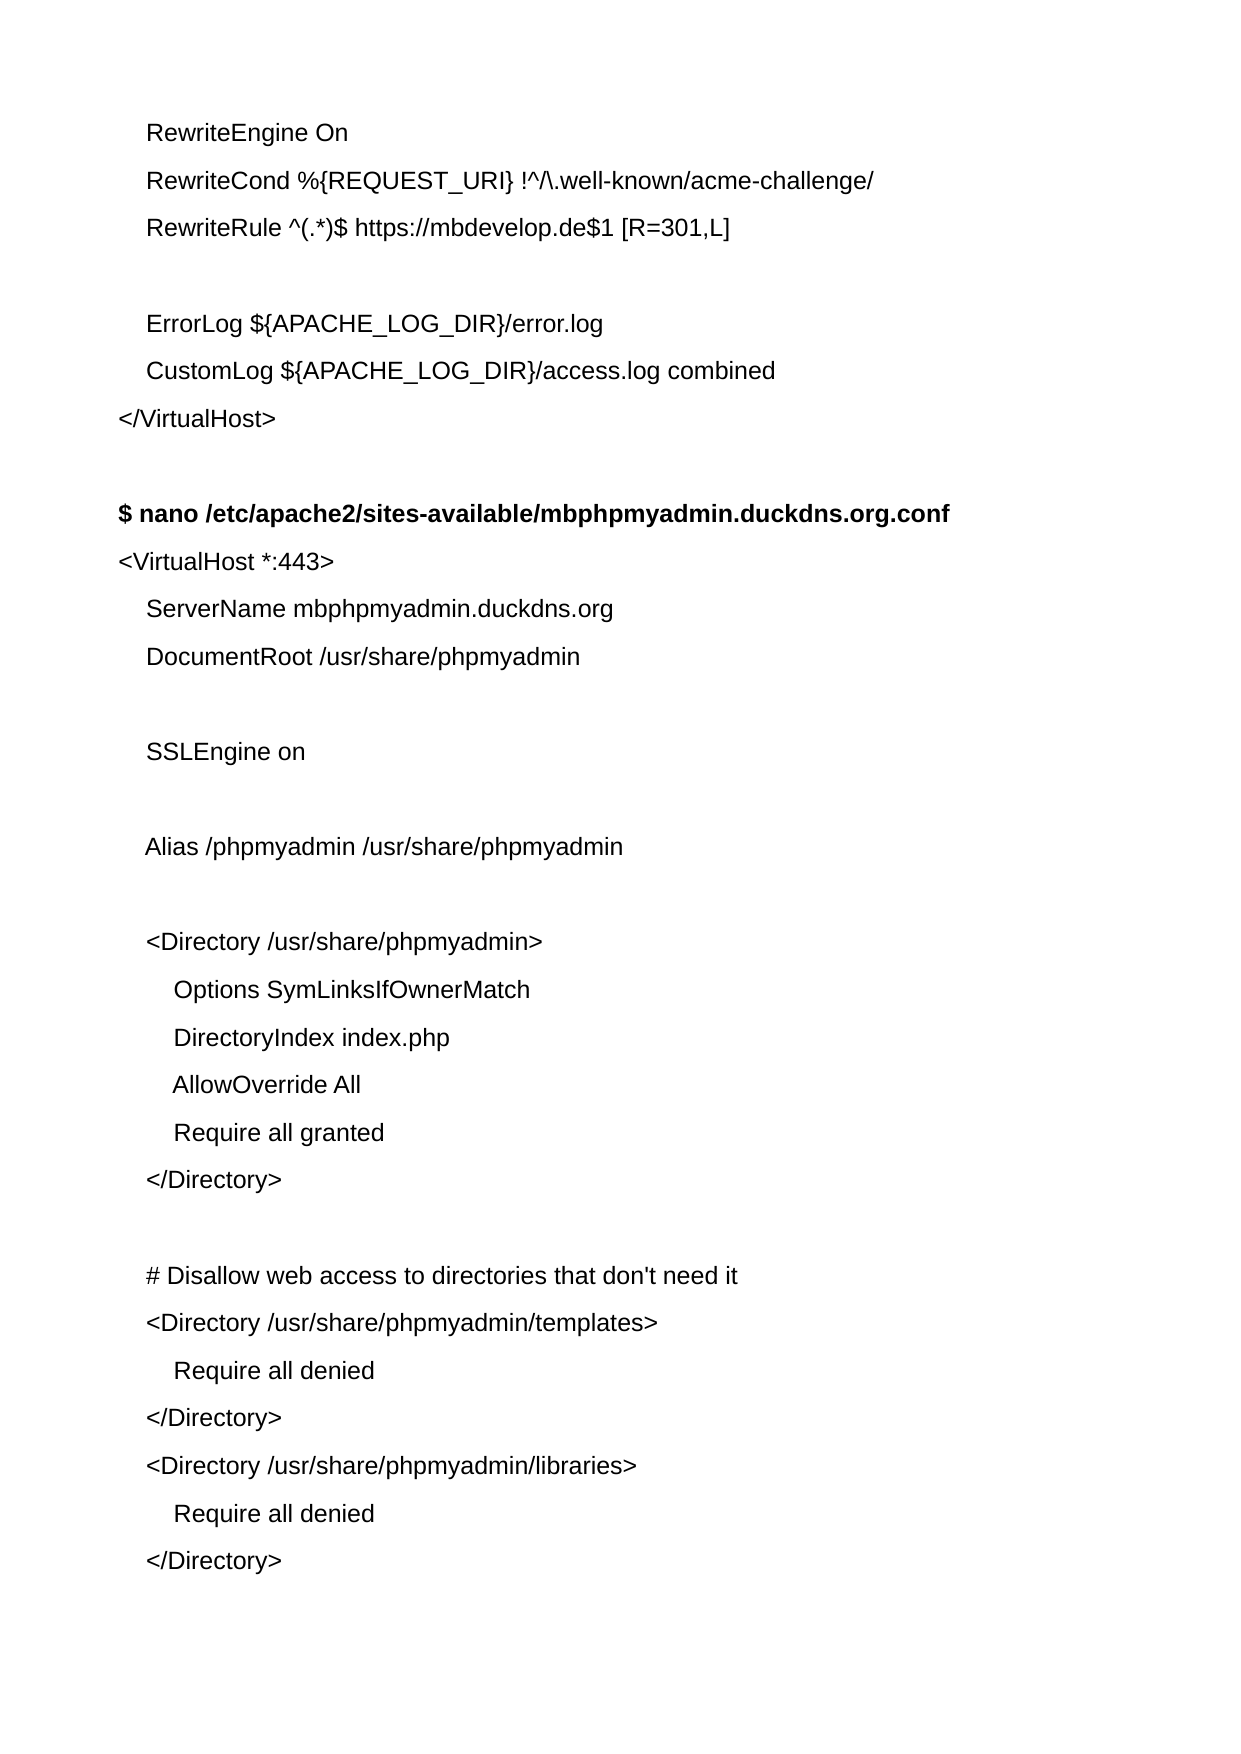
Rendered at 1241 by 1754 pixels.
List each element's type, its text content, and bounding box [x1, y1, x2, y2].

text RewriteRule ^(.*)$ https://mbdevelop.de$1 [R=301,L] [118, 213, 1122, 242]
text RewriteEngine On [118, 118, 1122, 147]
text AllowOverride All [118, 1070, 1122, 1099]
text ServerName mbphpmyadmin.duckdns.org [118, 594, 1122, 623]
text Require all denied [118, 1356, 1122, 1384]
text Options SymLinksIfOwnerMatch [118, 975, 1122, 1004]
text Require all granted [118, 1118, 1122, 1147]
text ErrorLog ${APACHE_LOG_DIR}/error.log [118, 308, 1122, 337]
text DirectoryIndex index.php [118, 1023, 1122, 1051]
text $ nano /etc/apache2/sites-available/mbphpmyadmin.duckdns.org.conf [118, 499, 1122, 528]
text </Directory> [118, 1403, 1122, 1432]
text RewriteCond %{REQUEST_URI} !^/\.well-known/acme-challenge/ [118, 166, 1122, 194]
text <Directory /usr/share/phpmyadmin> [118, 927, 1122, 956]
text </Directory> [118, 1165, 1122, 1194]
text <Directory /usr/share/phpmyadmin/templates> [118, 1308, 1122, 1337]
text Require all denied [118, 1499, 1122, 1527]
text CustomLog ${APACHE_LOG_DIR}/access.log combined [118, 356, 1122, 385]
text <Directory /usr/share/phpmyadmin/libraries> [118, 1451, 1122, 1480]
text </VirtualHost> [118, 404, 1122, 432]
text <VirtualHost *:443> [118, 547, 1122, 575]
text DocumentRoot /usr/share/phpmyadmin [118, 642, 1122, 671]
text SSLEngine on [118, 737, 1122, 766]
text </Directory> [118, 1546, 1122, 1575]
text # Disallow web access to directories that don't need it [118, 1261, 1122, 1289]
text Alias /phpmyadmin /usr/share/phpmyadmin [118, 832, 1122, 861]
